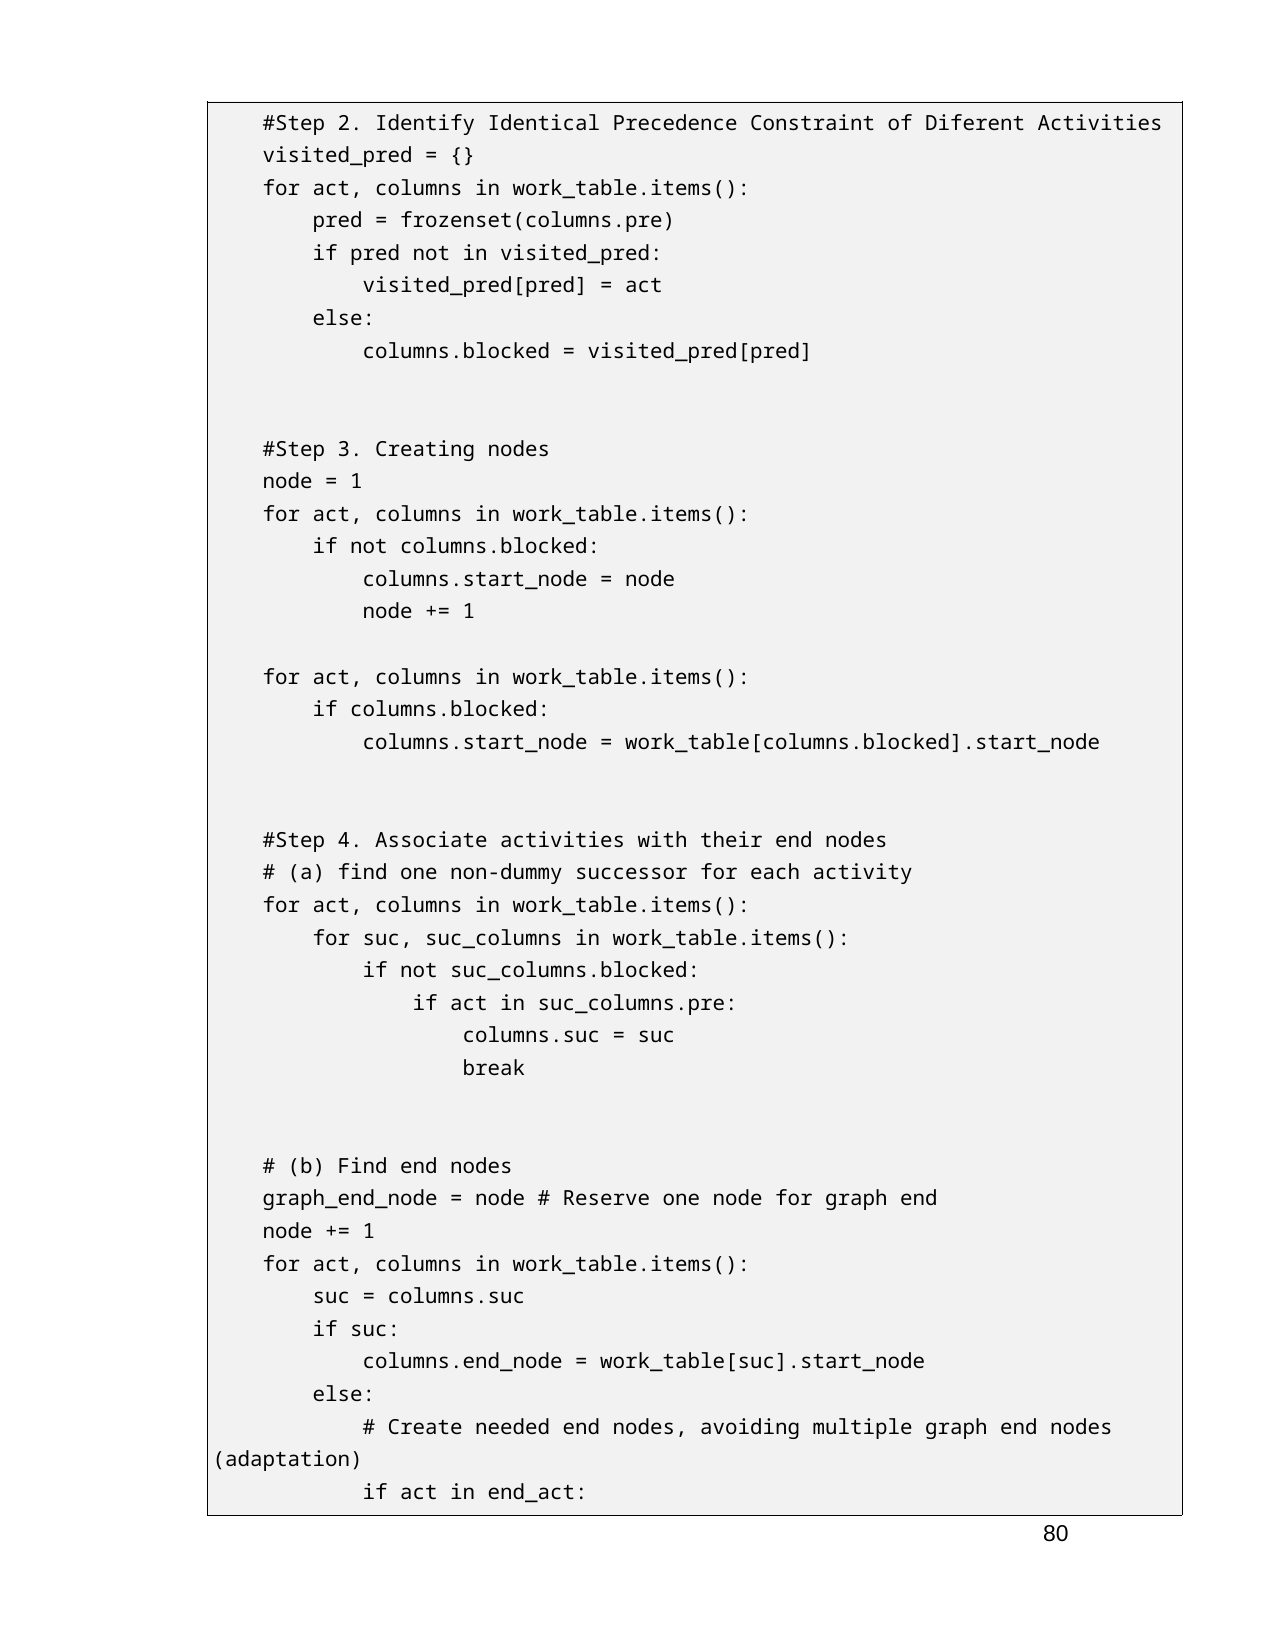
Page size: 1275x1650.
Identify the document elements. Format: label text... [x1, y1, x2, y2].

table_header #Step 2. Identify Identical Precedence Constraint of Diferent Activities visited_pred = {} for act, columns in work_table.items(): pred = frozenset(columns.pre) if pred not in visited_pred: visited_pred[pred] = act else: columns.blocked = visited_pred[pred] #Step 3. Creating nodes node = 1 for act, columns in work_table.items(): if not columns.blocked: columns.start_node = node node += 1 for act, columns in work_table.items(): if columns.blocked: columns.start_node = work_table[columns.blocked].start_node #Step 4. Associate activities with their end nodes # (a) find one non-dummy successor for each activity for act, columns in work_table.items(): for suc, suc_columns in work_table.items(): if not suc_columns.blocked: if act in suc_columns.pre: columns.suc = suc break # (b) Find end nodes graph_end_node = node # Reserve one node for graph end node += 1 for act, columns in work_table.items(): suc = columns.suc if suc: columns.end_node = work_table[suc].start_node else: # Create needed end nodes, avoiding multiple graph end nodes (adaptation) if act in end_act: [208, 103, 1182, 1515]
